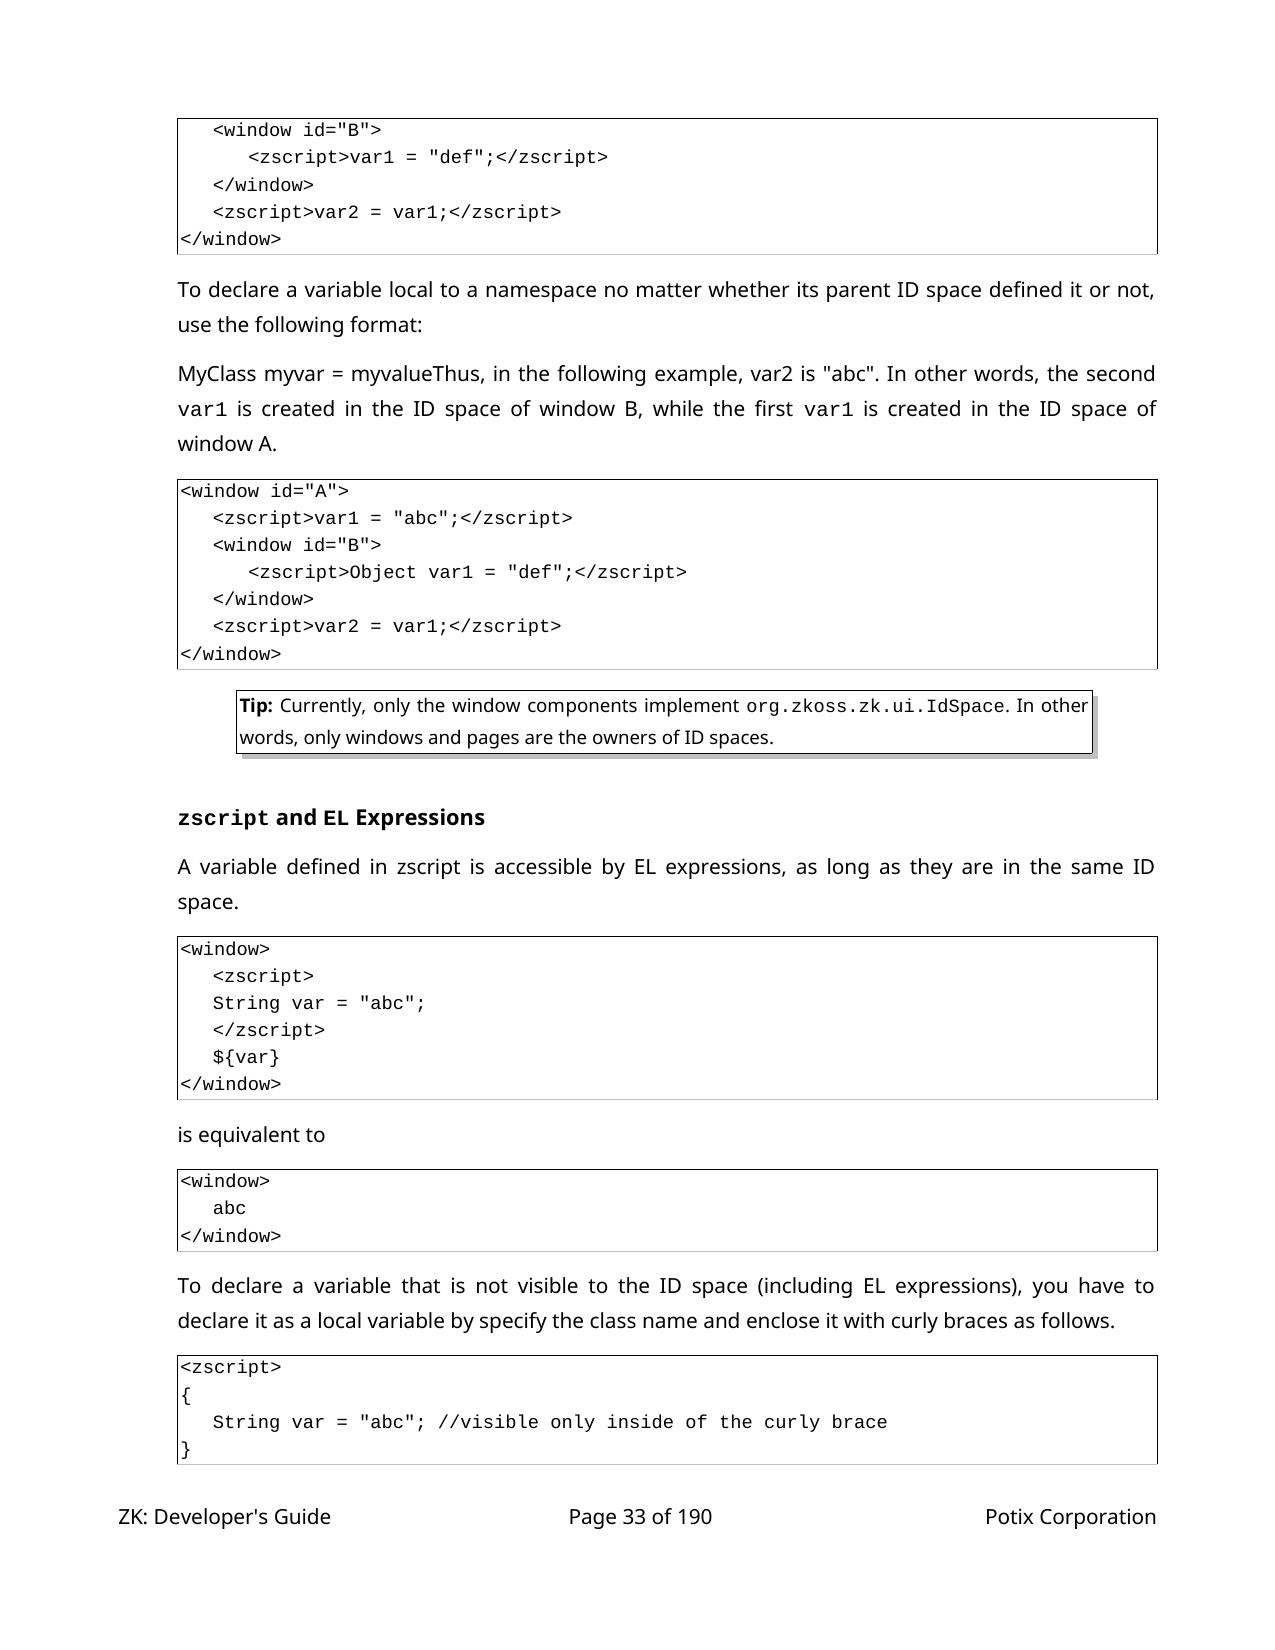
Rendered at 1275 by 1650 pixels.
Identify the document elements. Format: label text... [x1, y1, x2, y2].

text </window> [178, 227, 1157, 254]
text <zscript> [178, 963, 1157, 988]
text <window id="B"> [178, 533, 1157, 557]
text To declare a variable local to a namespace no matter whether its parent ID space defined it or not, use the following format: [177, 275, 1157, 338]
text </window> [178, 1223, 1157, 1251]
text </zscript> [178, 1018, 1157, 1042]
text </window> [178, 587, 1157, 611]
text is equivalent to [177, 1120, 1157, 1148]
subtitle zscript and EL Expressions [177, 802, 1157, 832]
text A variable defined in zscript is accessible by EL expressions, as long as they are in the same ID space. [177, 852, 1157, 916]
text String var = "abc"; [178, 991, 1157, 1015]
text </window> [178, 642, 1157, 669]
text </window> [178, 172, 1157, 197]
text <zscript> [178, 1356, 1157, 1380]
text MyClass myvar = myvalueThus, in the following example, var2 is "abc". In other words, the second var1 is created in the ID space of window B, while the first var1 is created in the ID space of window A. [177, 359, 1157, 458]
text ${var} [178, 1045, 1157, 1069]
text <zscript>var1 = "abc";</zscript> [178, 506, 1157, 530]
text Tip: Currently, only the window components implement org.zkoss.zk.ui.IdSpace. In other words, only windows and pages are the owners of ID spaces. [237, 691, 1092, 753]
text <zscript>var1 = "def";</zscript> [178, 145, 1157, 169]
text { [178, 1383, 1157, 1407]
text <zscript>var2 = var1;</zscript> [178, 614, 1157, 639]
text String var = "abc"; //visible only inside of the curly brace [178, 1410, 1157, 1434]
text <zscript>Object var1 = "def";</zscript> [178, 560, 1157, 584]
text <zscript>var2 = var1;</zscript> [178, 200, 1157, 224]
text abc [178, 1196, 1157, 1221]
text <window> [178, 1170, 1157, 1193]
text To declare a variable that is not visible to the ID space (including EL expressions), you have to declare it as a local variable by specify the class name and enclose it with curly braces as follows. [177, 1271, 1157, 1335]
text } [178, 1437, 1157, 1464]
text <window id="B"> [178, 119, 1157, 142]
text <window> [178, 937, 1157, 961]
text <window id="A"> [178, 480, 1157, 503]
text </window> [178, 1072, 1157, 1099]
